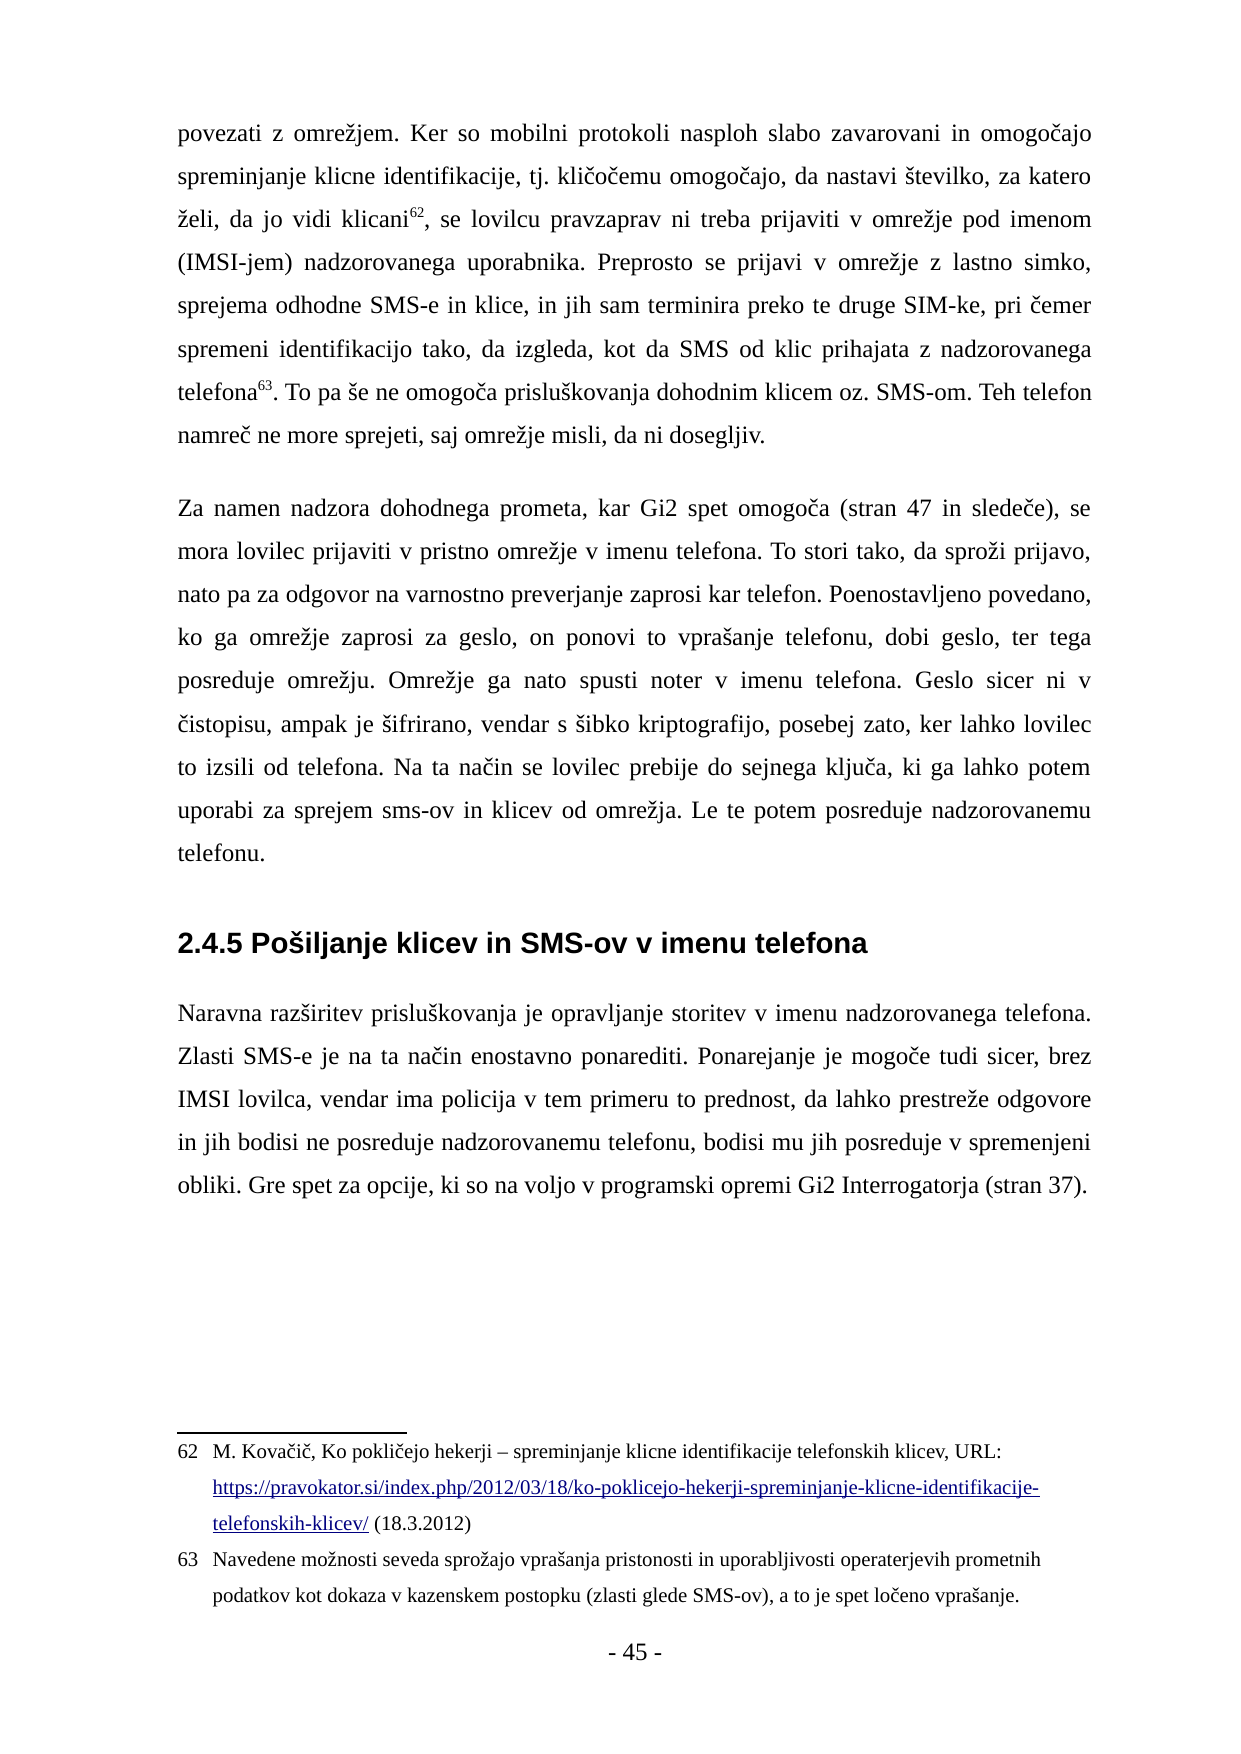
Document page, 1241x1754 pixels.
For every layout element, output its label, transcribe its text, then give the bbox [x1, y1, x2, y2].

text Za namen nadzora dohodnega prometa, kar Gi2 spet omogoča (stran 47 in sledeče), se mora lovilec prijaviti v pristno omrežje v imenu telefona. To stori tako, da sproži prijavo, nato pa za odgovor na varnostno preverjanje zaprosi kar telefon. Poenostavljeno povedano, ko ga omrežje zaprosi za geslo, on ponovi to vprašanje telefonu, dobi geslo, ter tega posreduje omrežju. Omrežje ga nato spusti noter v imenu telefona. Geslo sicer ni v čistopisu, ampak je šifrirano, vendar s šibko kriptografijo, posebej zato, ker lahko lovilec to izsili od telefona. Na ta način se lovilec prebije do sejnega ključa, ki ga lahko potem uporabi za sprejem sms-ov in klicev od omrežja. Le te potem posreduje nadzorovanemu telefonu. [177, 493, 1093, 867]
text povezati z omrežjem. Ker so mobilni protokoli nasploh slabo zavarovani in omogočajo spreminjanje klicne identifikacije, tj. kličočemu omogočajo, da nastavi številko, za katero želi, da jo vidi klicani, se lovilcu pravzaprav ni treba prijaviti v omrežje pod imenom (IMSI-jem) nadzorovanega uporabnika. Preprosto se prijavi v omrežje z lastno simko, sprejema odhodne SMS-e in klice, in jih sam terminira preko te druge SIM-ke, pri čemer spremeni identifikacijo tako, da izgleda, kot da SMS od klic prihajata z nadzorovanega telefona. To pa še ne omogoča prisluškovanja dohodnim klicem oz. SMS-om. Teh telefon namreč ne more sprejeti, saj omrežje misli, da ni dosegljiv. [177, 118, 1093, 449]
text Navedene možnosti seveda sprožajo vprašanja pristonosti in uporabljivosti operaterjevih prometnih podatkov kot dokaza v kazenskem postopku (zlasti glede SMS-ov), a to je spet ločeno vprašanje. [177, 1547, 1093, 1607]
text M. Kovačič, Ko pokličejo hekerji – spreminjanje klicne identifikacije telefonskih klicev, URL: https://pravokator.si/index.php/2012/03/18/ko-poklicejo-hekerji-spreminjanje-klicne-identifikacije-telefonskih-klicev/ (18.3.2012) [177, 1439, 1093, 1535]
subtitle 2.4.5 Pošiljanje klicev in SMS-ov v imenu telefona [177, 926, 1093, 960]
text Naravna razširitev prisluškovanja je opravljanje storitev v imenu nadzorovanega telefona. Zlasti SMS-e je na ta način enostavno ponarediti. Ponarejanje je mogoče tudi sicer, brez IMSI lovilca, vendar ima policija v tem primeru to prednost, da lahko prestreže odgovore in jih bodisi ne posreduje nadzorovanemu telefonu, bodisi mu jih posreduje v spremenjeni obliki. Gre spet za opcije, ki so na voljo v programski opremi Gi2 Interrogatorja (stran 37). [177, 998, 1093, 1199]
